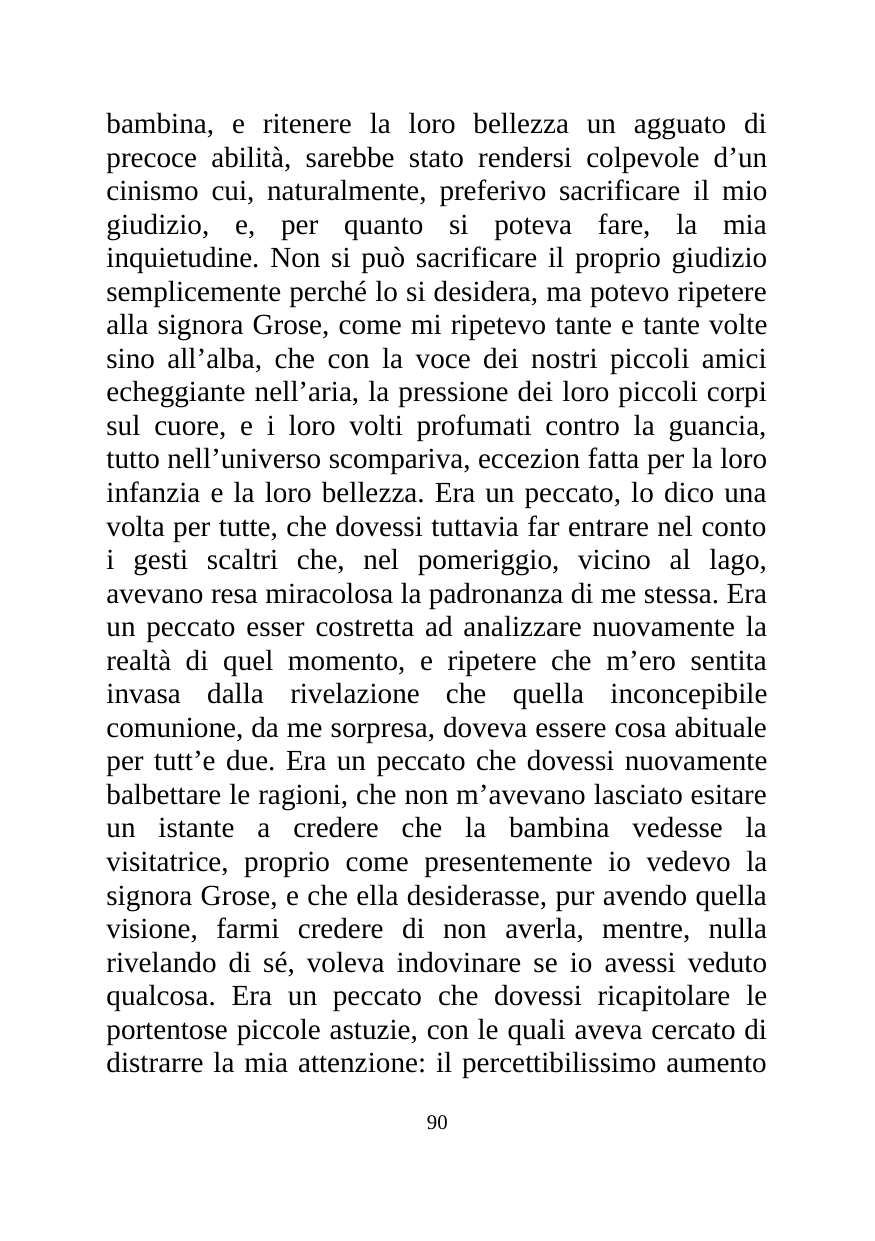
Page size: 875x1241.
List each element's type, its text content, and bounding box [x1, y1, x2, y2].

text bambina, e ritenere la loro bellezza un agguato di precoce abilità, sarebbe stato rendersi colpevole d’un cinismo cui, naturalmente, preferivo sacrificare il mio giudizio, e, per quanto si poteva fare, la mia inquietudine. Non si può sacrificare il proprio giudizio semplicemente perché lo si desidera, ma potevo ripetere alla signora Grose, come mi ripetevo tante e tante volte sino all’alba, che con la voce dei nostri piccoli amici echeggiante nell’aria, la pressione dei loro piccoli corpi sul cuore, e i loro volti profumati contro la guancia, tutto nell’universo scompariva, eccezion fatta per la loro infanzia e la loro bellezza. Era un peccato, lo dico una volta per tutte, che dovessi tuttavia far entrare nel conto i gesti scaltri che, nel pomeriggio, vicino al lago, avevano resa miracolosa la padronanza di me stessa. Era un peccato esser costretta ad analizzare nuovamente la realtà di quel momento, e ripetere che m’ero sentita invasa dalla rivelazione che quella inconcepibile comunione, da me sorpresa, doveva essere cosa abituale per tutt’e due. Era un peccato che dovessi nuovamente balbettare le ragioni, che non m’avevano lasciato esitare un istante a credere che la bambina vedesse la visitatrice, proprio come presentemente io vedevo la signora Grose, e che ella desiderasse, pur avendo quella visione, farmi credere di non averla, mentre, nulla rivelando di sé, voleva indovinare se io avessi veduto qualcosa. Era un peccato che dovessi ricapitolare le portentose piccole astuzie, con le quali aveva cercato di distrarre la mia attenzione: il percettibilissimo aumento [106, 106, 768, 1079]
